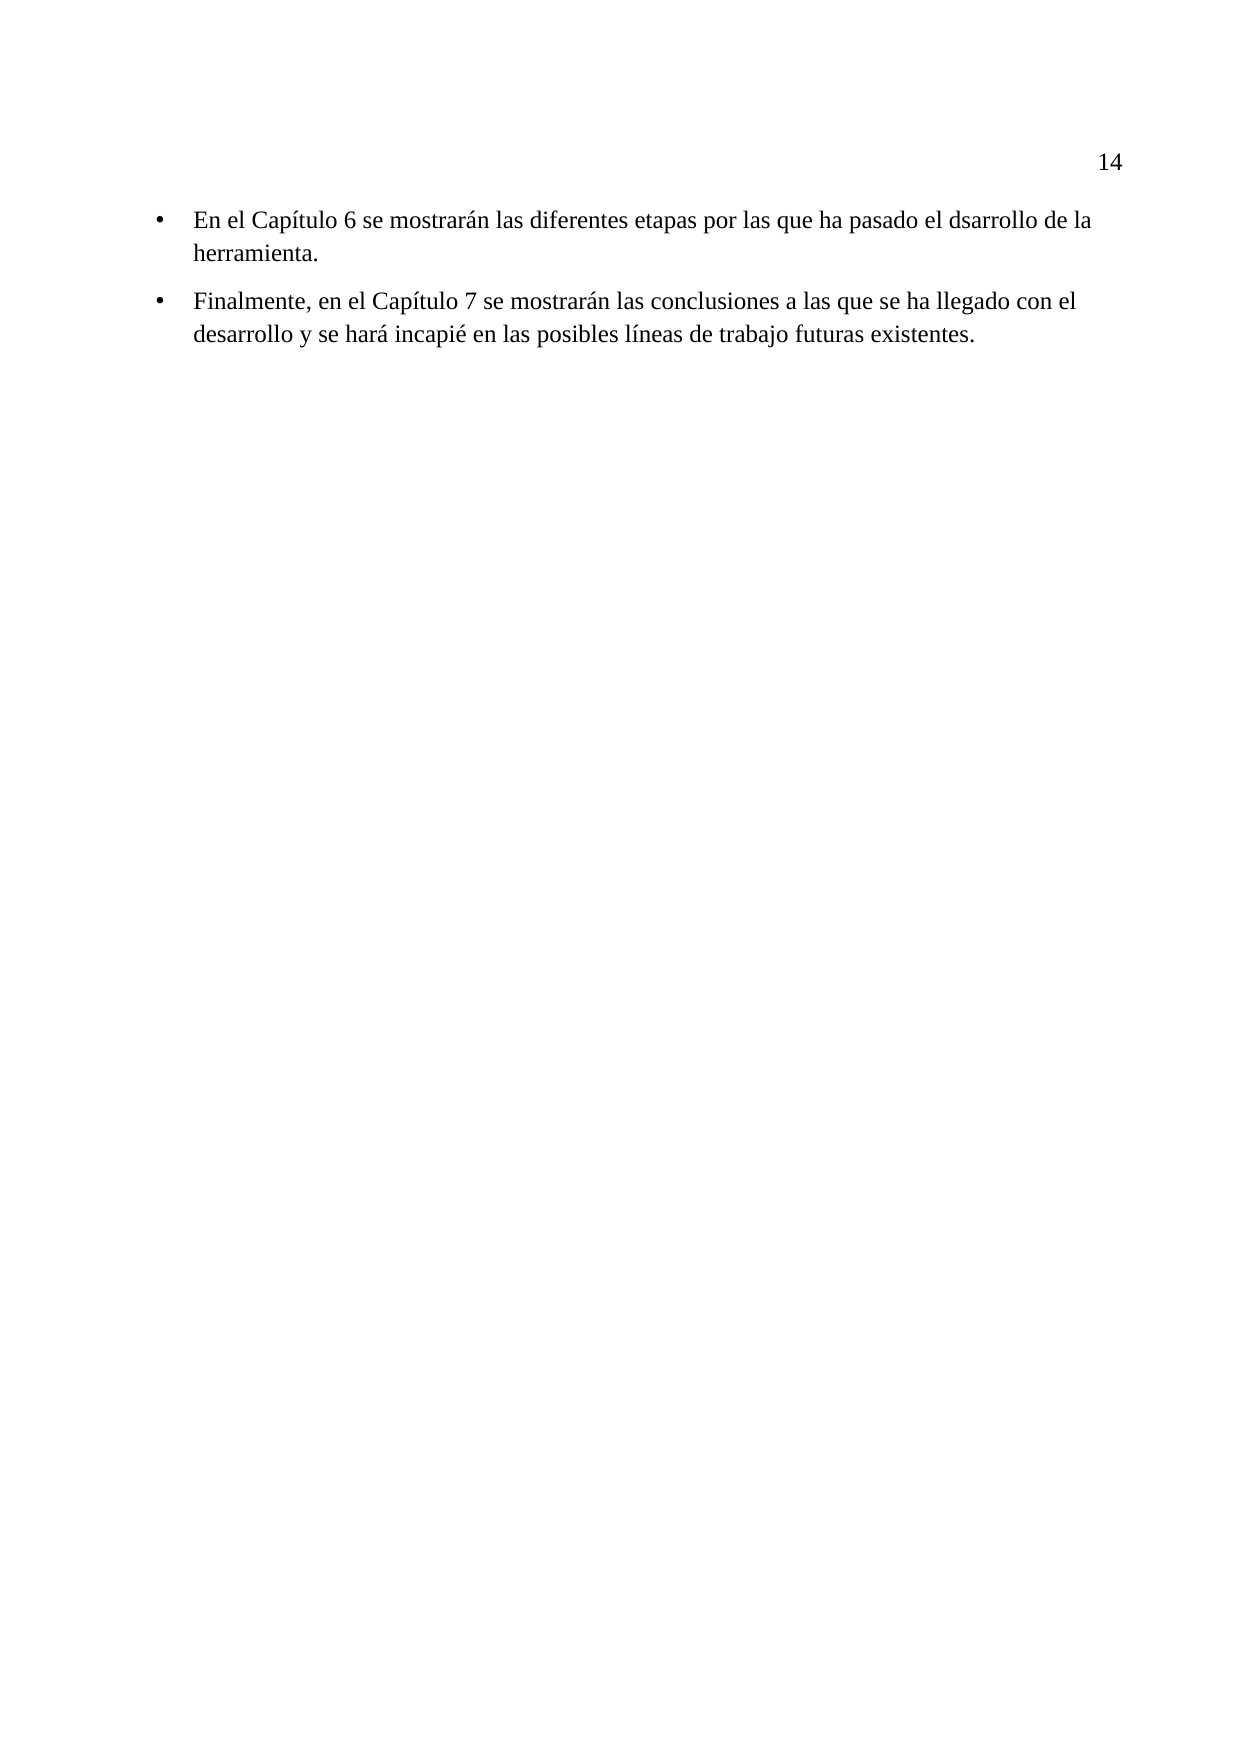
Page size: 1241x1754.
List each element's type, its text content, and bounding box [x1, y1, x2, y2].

list En el Capítulo 6 se mostrarán las diferentes etapas por las que ha pasado el dsarrollo de la herramienta. [156, 205, 1122, 267]
list Finalmente, en el Capítulo 7 se mostrarán las conclusiones a las que se ha llegado con el desarrollo y se hará incapié en las posibles líneas de trabajo futuras existentes. [156, 286, 1122, 347]
